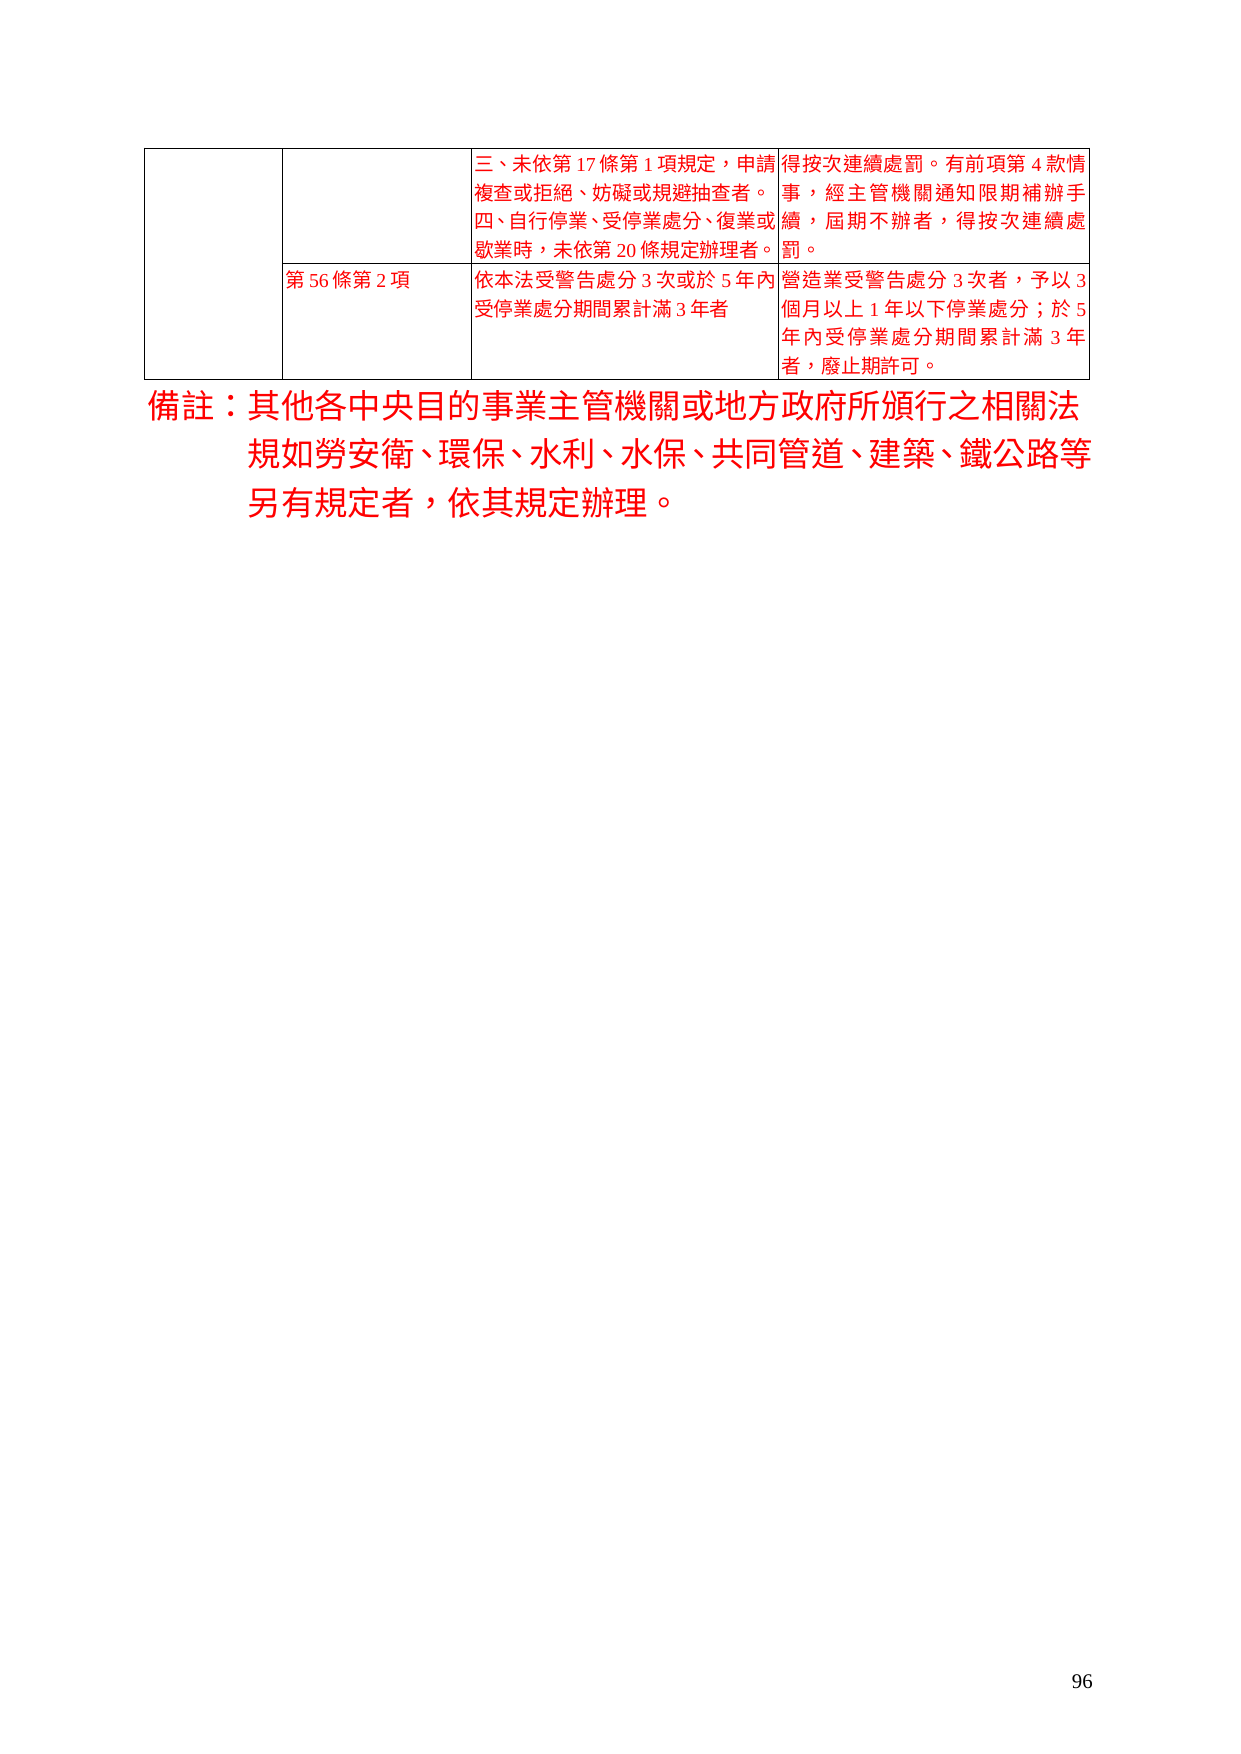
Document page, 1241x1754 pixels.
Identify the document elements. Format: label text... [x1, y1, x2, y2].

text 備註：其他各中央目的事業主管機關或地方政府所頒行之相關法規如勞安衛、環保、水利、水保、共同管道、建築、鐵公路等另有規定者，依其規定辦理。 [148, 380, 1092, 525]
table_cell 依本法受警告處分3次或於5年內受停業處分期間累計滿3年者 [472, 264, 778, 379]
table_cell [283, 149, 471, 263]
table_cell 得按次連續處罰。有前項第4款情事，經主管機關通知限期補辦手續，屆期不辦者，得按次連續處罰。 [779, 149, 1089, 263]
table_cell [145, 149, 282, 379]
table_cell 三、未依第17條第1項規定，申請複查或拒絕、妨礙或規避抽查者。 四、自行停業、受停業處分、復業或歇業時，未依第20條規定辦理者。 [472, 149, 778, 263]
table_cell 第56條第2項 [283, 264, 471, 379]
table_cell 營造業受警告處分3次者，予以3個月以上1年以下停業處分；於5年內受停業處分期間累計滿3年者，廢止期許可。 [779, 264, 1089, 379]
